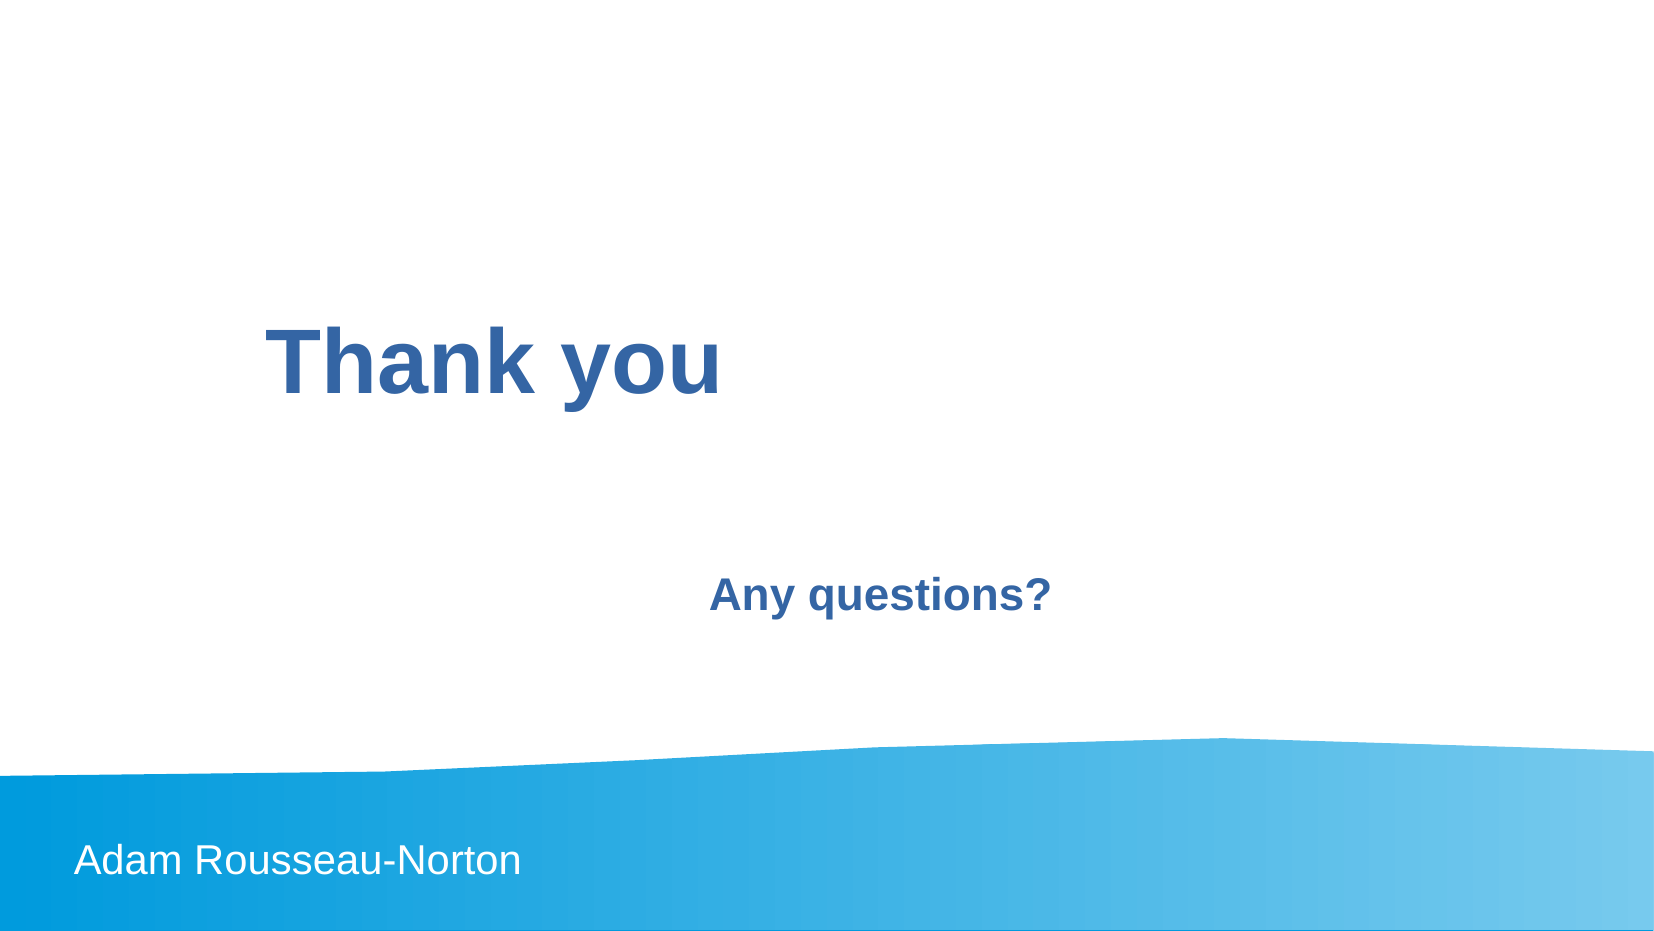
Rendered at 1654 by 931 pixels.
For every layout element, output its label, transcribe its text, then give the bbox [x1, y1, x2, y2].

text_box Thank you [265, 310, 1447, 414]
text_box Any questions? [708, 568, 1063, 621]
